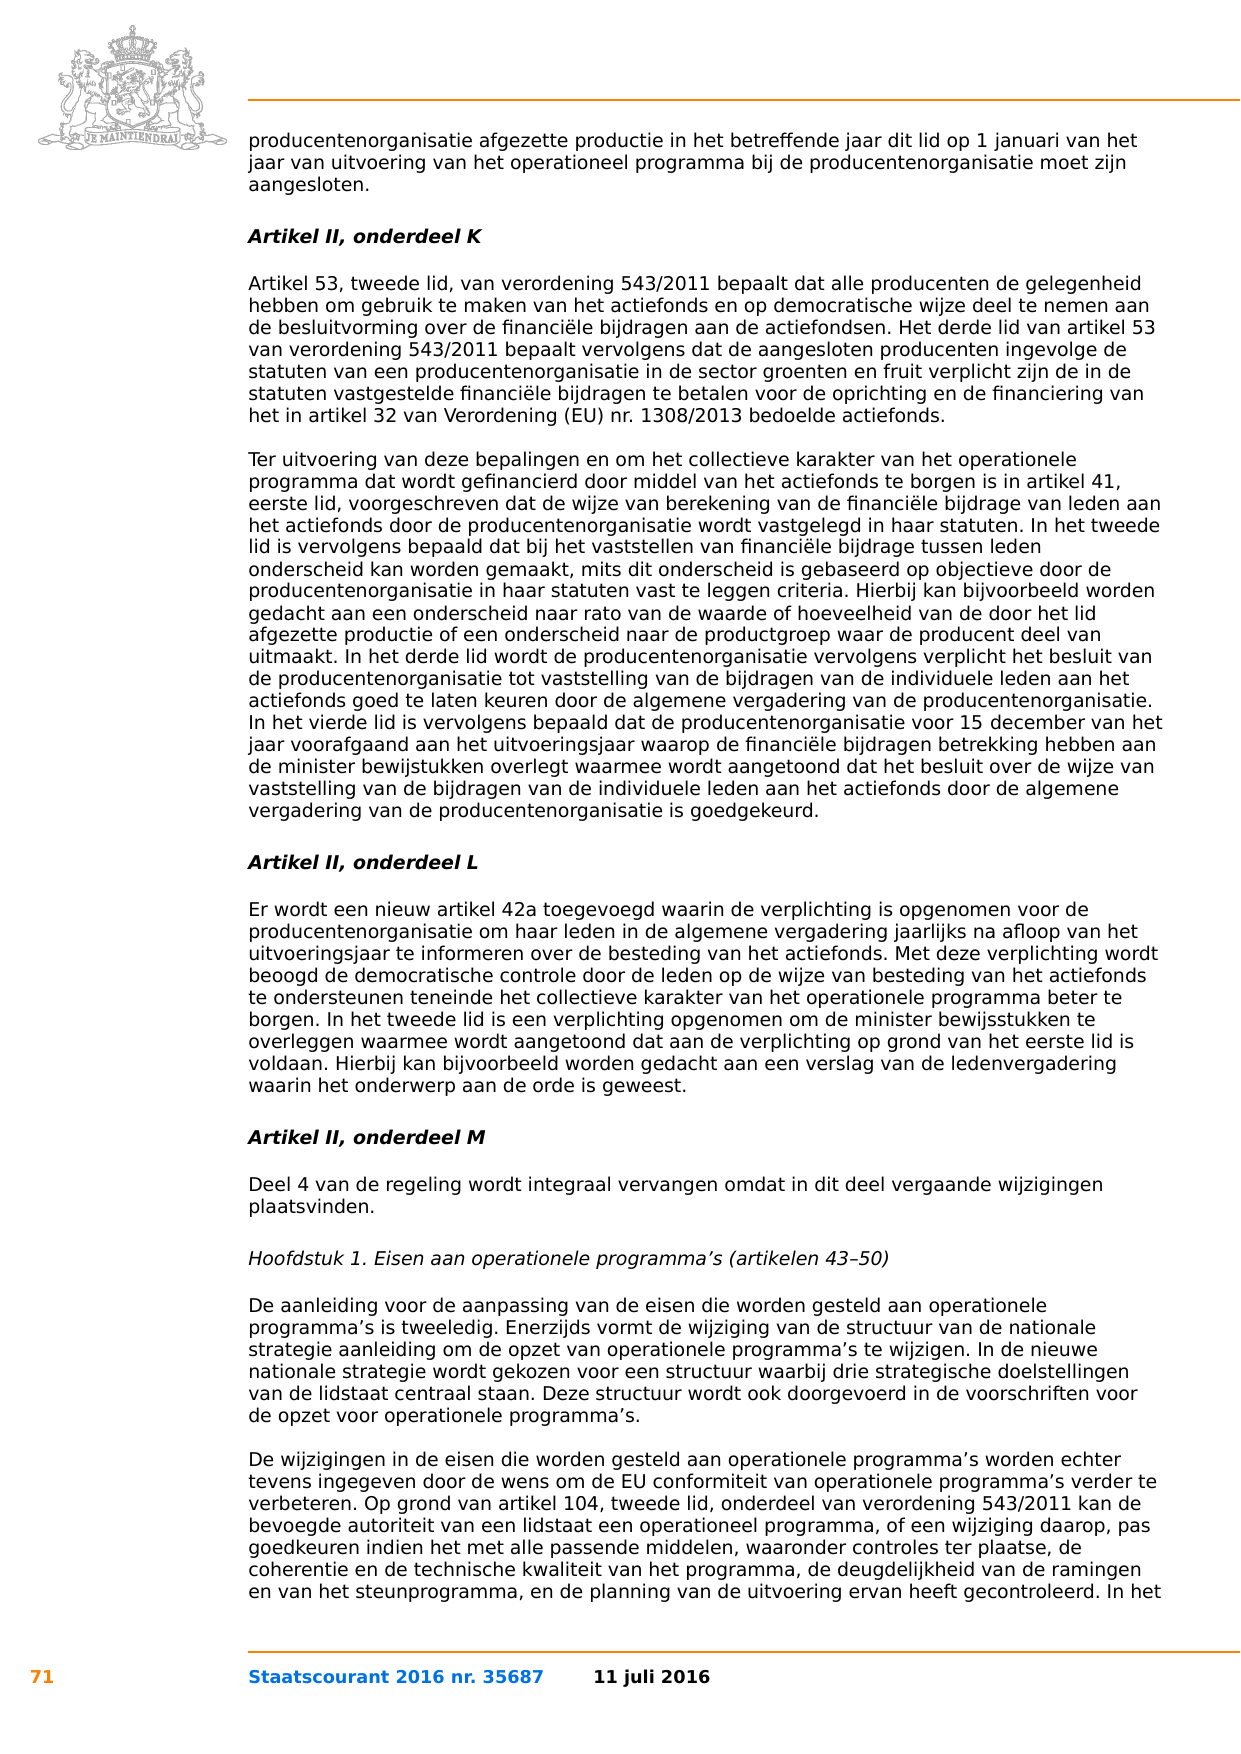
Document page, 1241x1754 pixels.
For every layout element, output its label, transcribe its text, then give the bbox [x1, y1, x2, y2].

picture [38, 25, 227, 150]
subtitle Artikel II, onderdeel K [248, 226, 1163, 248]
subtitle Artikel II, onderdeel L [248, 852, 1163, 874]
text Deel 4 van de regeling wordt integraal vervangen omdat in dit deel vergaande wijzigingen plaatsvinden. [248, 1174, 1163, 1218]
text Artikel 53, tweede lid, van verordening 543/2011 bepaalt dat alle producenten de gelegenheid hebben om gebruik te maken van het actiefonds en op democratische wĳze deel te nemen aan de besluitvorming over de financiële bĳdragen aan de actiefondsen. Het derde lid van artikel 53 van verordening 543/2011 bepaalt vervolgens dat de aangesloten producenten ingevolge de statuten van een producentenorganisatie in de sector groenten en fruit verplicht zijn de in de statuten vastgestelde financiële bijdragen te betalen voor de oprichting en de financiering van het in artikel 32 van Verordening (EU) nr. 1308/2013 bedoelde actiefonds. [248, 273, 1163, 427]
text producentenorganisatie afgezette productie in het betreffende jaar dit lid op 1 januari van het jaar van uitvoering van het operationeel programma bij de producentenorganisatie moet zijn aangesloten. [248, 130, 1163, 196]
text Ter uitvoering van deze bepalingen en om het collectieve karakter van het operationele programma dat wordt gefinancierd door middel van het actiefonds te borgen is in artikel 41, eerste lid, voorgeschreven dat de wijze van berekening van de financiële bijdrage van leden aan het actiefonds door de producentenorganisatie wordt vastgelegd in haar statuten. In het tweede lid is vervolgens bepaald dat bij het vaststellen van financiële bijdrage tussen leden onderscheid kan worden gemaakt, mits dit onderscheid is gebaseerd op objectieve door de producentenorganisatie in haar statuten vast te leggen criteria. Hierbij kan bijvoorbeeld worden gedacht aan een onderscheid naar rato van de waarde of hoeveelheid van de door het lid afgezette productie of een onderscheid naar de productgroep waar de producent deel van uitmaakt. In het derde lid wordt de producentenorganisatie vervolgens verplicht het besluit van de producentenorganisatie tot vaststelling van de bijdragen van de individuele leden aan het actiefonds goed te laten keuren door de algemene vergadering van de producentenorganisatie. In het vierde lid is vervolgens bepaald dat de producentenorganisatie voor 15 december van het jaar voorafgaand aan het uitvoeringsjaar waarop de financiële bijdragen betrekking hebben aan de minister bewijstukken overlegt waarmee wordt aangetoond dat het besluit over de wijze van vaststelling van de bijdragen van de individuele leden aan het actiefonds door de algemene vergadering van de producentenorganisatie is goedgekeurd. [248, 448, 1163, 822]
text De wijzigingen in de eisen die worden gesteld aan operationele programma’s worden echter tevens ingegeven door de wens om de EU conformiteit van operationele programma’s verder te verbeteren. Op grond van artikel 104, tweede lid, onderdeel van verordening 543/2011 kan de bevoegde autoriteit van een lidstaat een operationeel programma, of een wijziging daarop, pas goedkeuren indien het met alle passende middelen, waaronder controles ter plaatse, de coherentie en de technische kwaliteit van het programma, de deugdelijkheid van de ramingen en van het steunprogramma, en de planning van de uitvoering ervan heeft gecontroleerd. In het [248, 1449, 1163, 1602]
subtitle Hoofdstuk 1. Eisen aan operationele programma’s (artikelen 43–50) [248, 1248, 1163, 1270]
subtitle Artikel II, onderdeel M [248, 1127, 1163, 1149]
text De aanleiding voor de aanpassing van de eisen die worden gesteld aan operationele programma’s is tweeledig. Enerzijds vormt de wijziging van de structuur van de nationale strategie aanleiding om de opzet van operationele programma’s te wijzigen. In de nieuwe nationale strategie wordt gekozen voor een structuur waarbij drie strategische doelstellingen van de lidstaat centraal staan. Deze structuur wordt ook doorgevoerd in de voorschriften voor de opzet voor operationele programma’s. [248, 1295, 1163, 1427]
text Er wordt een nieuw artikel 42a toegevoegd waarin de verplichting is opgenomen voor de producentenorganisatie om haar leden in de algemene vergadering jaarlijks na afloop van het uitvoeringsjaar te informeren over de besteding van het actiefonds. Met deze verplichting wordt beoogd de democratische controle door de leden op de wijze van besteding van het actiefonds te ondersteunen teneinde het collectieve karakter van het operationele programma beter te borgen. In het tweede lid is een verplichting opgenomen om de minister bewijsstukken te overleggen waarmee wordt aangetoond dat aan de verplichting op grond van het eerste lid is voldaan. Hierbij kan bijvoorbeeld worden gedacht aan een verslag van de ledenvergadering waarin het onderwerp aan de orde is geweest. [248, 899, 1163, 1097]
